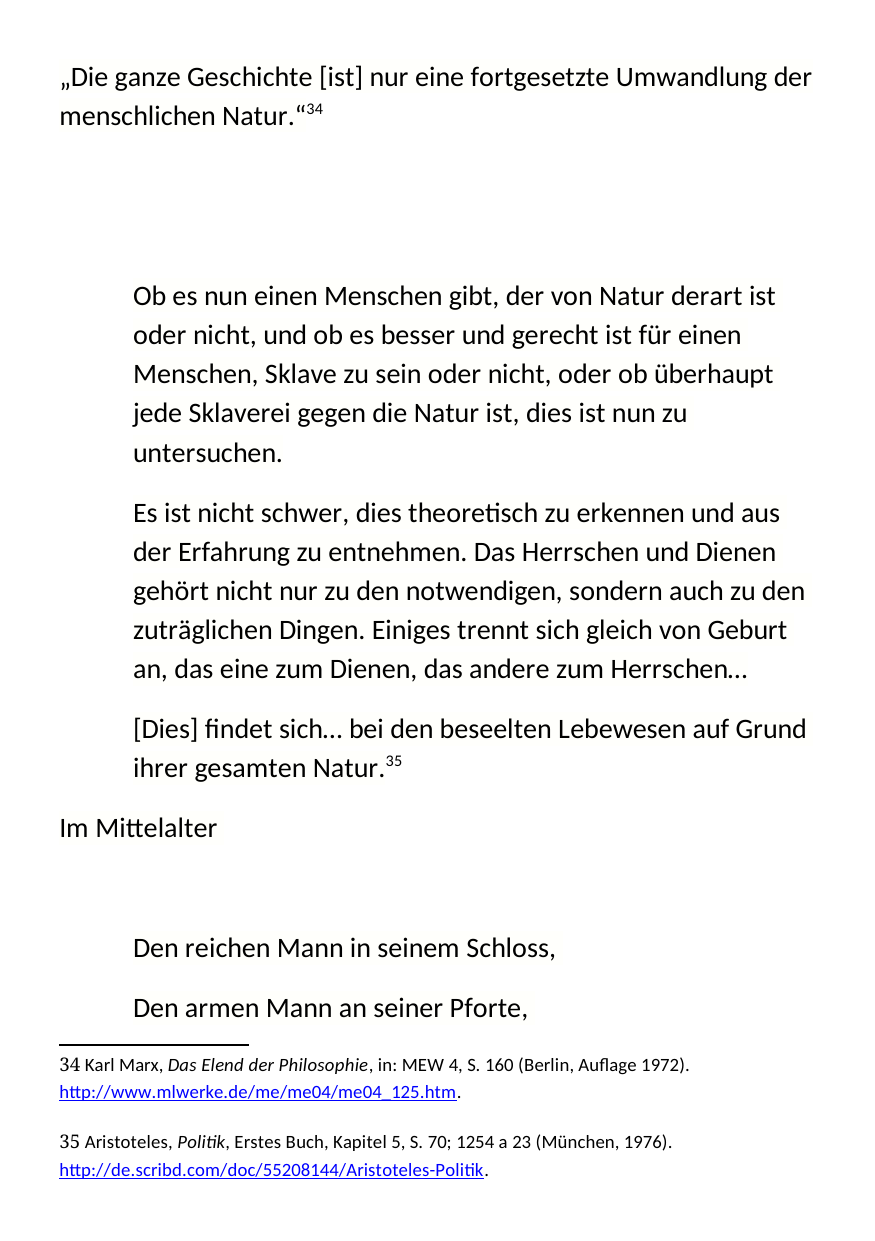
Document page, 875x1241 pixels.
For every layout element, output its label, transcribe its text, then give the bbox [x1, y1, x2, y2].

text Den armen Mann an seiner Pforte, [133, 991, 815, 1025]
text [Dies] findet sich… bei den beseelten Lebewesen auf Grund ihrer gesamten Natur. [133, 712, 815, 785]
text „Die ganze Geschichte [ist] nur eine fortgesetzte Umwandlung der menschlichen Natur.“ [59, 59, 815, 132]
text Karl Marx, Das Elend der Philosophie, in: MEW 4, S. 160 (Berlin, Auflage 1972). http://www.mlwerke.de/me/me04/me04_125.htm. [59, 1051, 815, 1104]
text Aristoteles, Politik, Erstes Buch, Kapitel 5, S. 70; 1254 a 23 (München, 1976). http://de.scribd.com/doc/55208144/Aristoteles-Politik. [59, 1128, 815, 1181]
text Es ist nicht schwer, dies theoretisch zu erkennen und aus der Erfahrung zu entnehmen. Das Herrschen und Dienen gehört nicht nur zu den notwendigen, sondern auch zu den zuträglichen Dingen. Einiges trennt sich gleich von Geburt an, das eine zum Dienen, das andere zum Herrschen… [133, 495, 815, 686]
text Im Mittelalter [59, 811, 815, 845]
text Ob es nun einen Menschen gibt, der von Natur derart ist oder nicht, und ob es besser und gerecht ist für einen Menschen, Sklave zu sein oder nicht, oder ob überhaupt jede Sklaverei gegen die Natur ist, dies ist nun zu untersuchen. [133, 278, 815, 469]
text Den reichen Mann in seinem Schloss, [133, 931, 815, 965]
